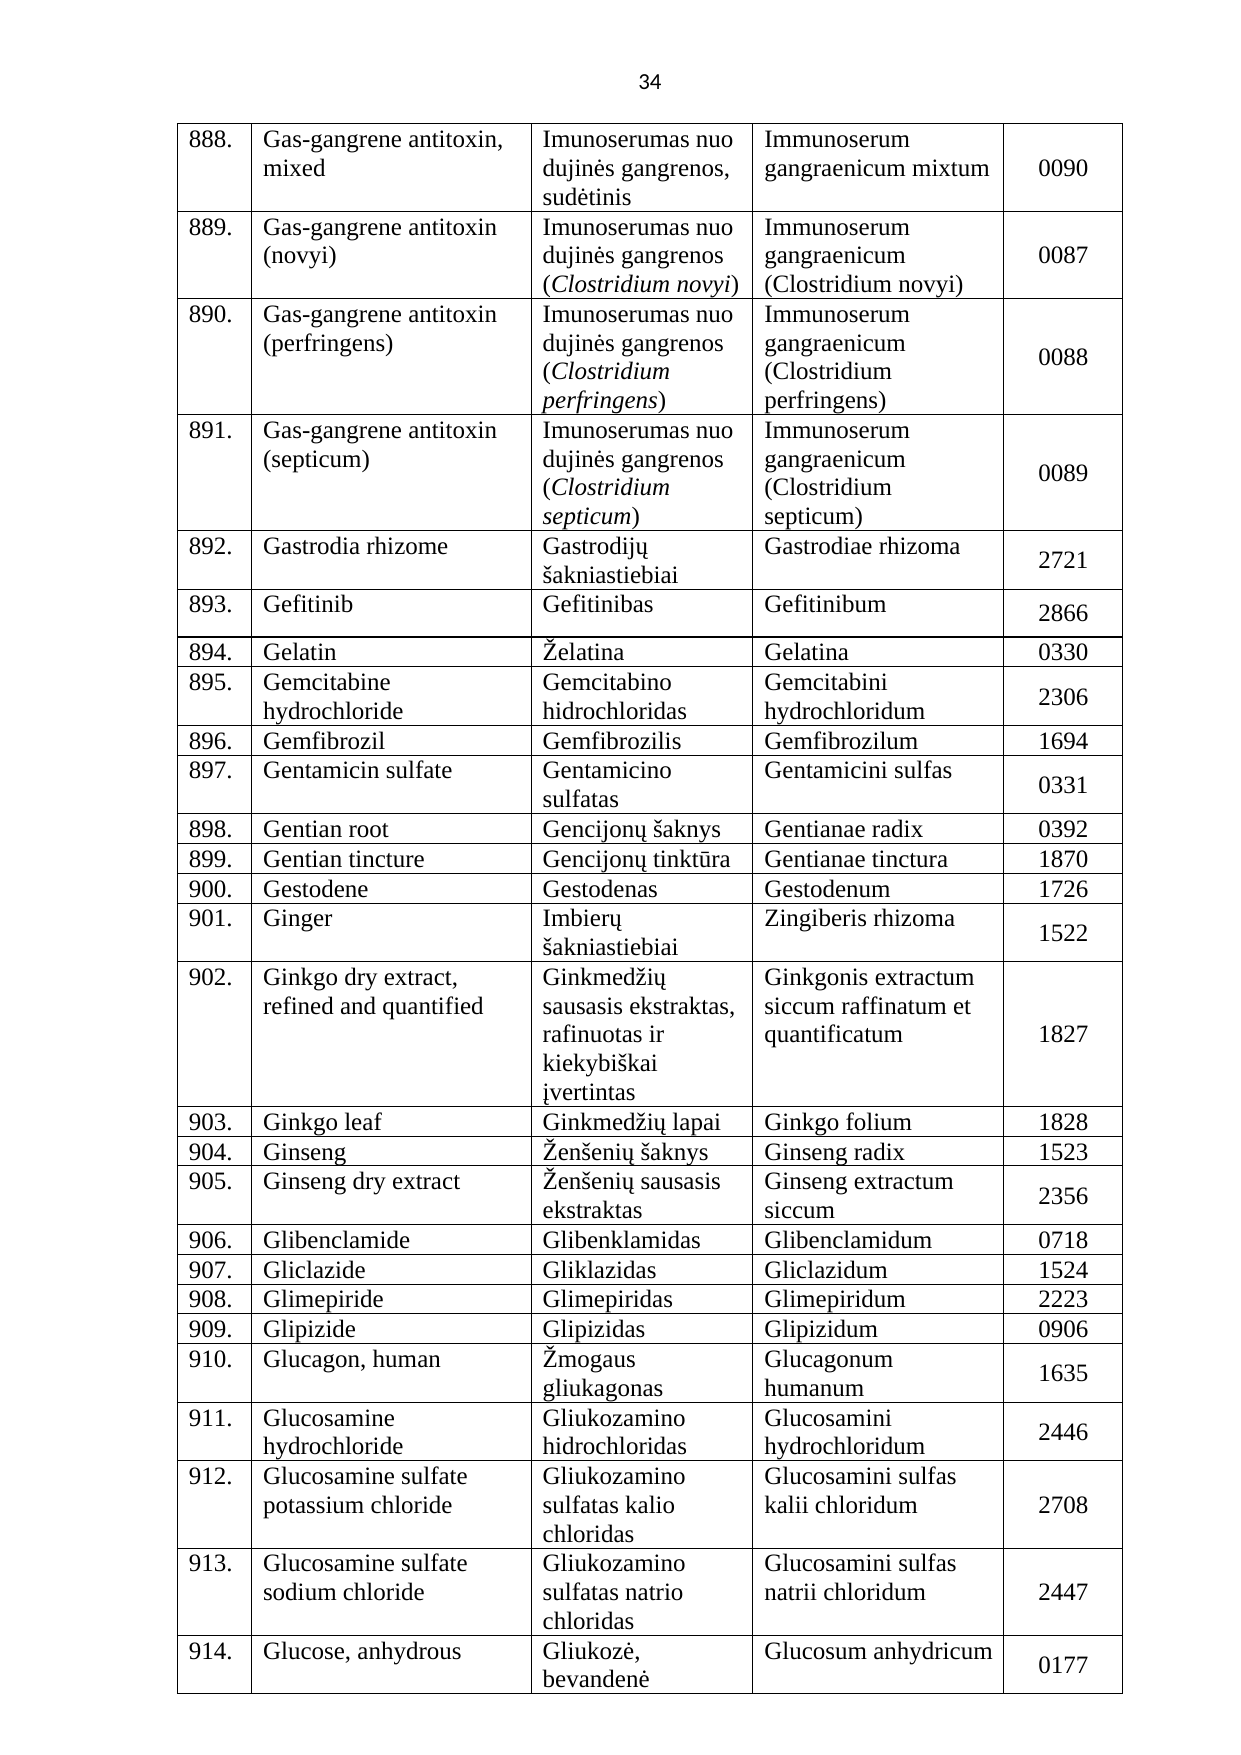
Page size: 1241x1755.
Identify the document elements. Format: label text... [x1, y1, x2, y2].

table_cell Gentian tincture [252, 844, 531, 873]
table_cell Gefitinib [252, 590, 531, 636]
table_cell Gliklazidas [532, 1255, 752, 1283]
table_cell 1523 [1004, 1137, 1122, 1165]
table_cell Gemcitabini hydrochloridum [753, 667, 1003, 725]
table_cell Gentamicini sulfas [753, 756, 1003, 813]
table_cell 912. [178, 1461, 251, 1547]
table_cell 913. [178, 1549, 251, 1635]
table_cell Ginkgo leaf [252, 1107, 531, 1136]
table_cell 890. [178, 299, 251, 414]
table_cell Gastrodia rhizome [252, 531, 531, 588]
table_cell 0089 [1004, 415, 1122, 530]
table_cell Glucosamini sulfas natrii chloridum [753, 1549, 1003, 1635]
table_cell Gastrodiae rhizoma [753, 531, 1003, 588]
table_cell 893. [178, 590, 251, 636]
table_cell 895. [178, 667, 251, 725]
table_cell Glucosamini hydrochloridum [753, 1403, 1003, 1460]
table_cell 1694 [1004, 726, 1122, 754]
table_cell 0718 [1004, 1225, 1122, 1254]
table_cell 2446 [1004, 1403, 1122, 1460]
table_cell Gas‑gangrene antitoxin, mixed [252, 124, 531, 211]
table_cell Glucosum anhydricum [753, 1636, 1003, 1693]
table_cell Glipizide [252, 1314, 531, 1343]
table_cell 0330 [1004, 638, 1122, 666]
table_cell 888. [178, 124, 251, 211]
table_cell Glimepiride [252, 1285, 531, 1313]
table_cell 1524 [1004, 1255, 1122, 1283]
table_cell 1522 [1004, 904, 1122, 961]
table_cell Ginseng [252, 1137, 531, 1165]
table_cell Gliclazide [252, 1255, 531, 1283]
table_cell 2866 [1004, 590, 1122, 636]
table_cell 898. [178, 814, 251, 843]
table_cell Ginkgo dry extract, refined and quantified [252, 962, 531, 1106]
table_cell Gliukozė, bevandenė [532, 1636, 752, 1693]
table_cell Glucose, anhydrous [252, 1636, 531, 1693]
table_cell Glucosamine sulfate potassium chloride [252, 1461, 531, 1547]
table_cell 891. [178, 415, 251, 530]
table_cell Glucosamini sulfas kalii chloridum [753, 1461, 1003, 1547]
table_cell Gemfibrozil [252, 726, 531, 754]
table_cell 909. [178, 1314, 251, 1343]
table_cell Gliukozamino sulfatas natrio chloridas [532, 1549, 752, 1635]
table_cell Gastrodijų šakniastiebiai [532, 531, 752, 588]
table_cell Zingiberis rhizoma [753, 904, 1003, 961]
table_cell Ginkgo folium [753, 1107, 1003, 1136]
table_cell Ginseng dry extract [252, 1166, 531, 1224]
table_cell 900. [178, 874, 251, 902]
table_cell 0906 [1004, 1314, 1122, 1343]
table_cell Immunoserum gangraenicum (Clostridium novyi) [753, 212, 1003, 298]
table_cell 902. [178, 962, 251, 1106]
table_cell Gentian root [252, 814, 531, 843]
table_cell Gemcitabino hidrochloridas [532, 667, 752, 725]
table_cell Gliukozamino sulfatas kalio chloridas [532, 1461, 752, 1547]
table_cell 905. [178, 1166, 251, 1224]
table_cell 1827 [1004, 962, 1122, 1106]
table_cell Gentamicino sulfatas [532, 756, 752, 813]
table_cell 1870 [1004, 844, 1122, 873]
table_cell Gestodenas [532, 874, 752, 902]
table_cell 2223 [1004, 1285, 1122, 1313]
table_cell 901. [178, 904, 251, 961]
table_cell Gemcitabine hydrochloride [252, 667, 531, 725]
table_cell 1726 [1004, 874, 1122, 902]
table_cell Gliclazidum [753, 1255, 1003, 1283]
table_cell Ginkmedžių sausasis ekstraktas, rafinuotas ir kiekybiškai įvertintas [532, 962, 752, 1106]
table_cell Gemfibrozilis [532, 726, 752, 754]
table_cell 889. [178, 212, 251, 298]
table_cell Ginseng radix [753, 1137, 1003, 1165]
table_cell 911. [178, 1403, 251, 1460]
table_cell 897. [178, 756, 251, 813]
table_cell Gencijonų šaknys [532, 814, 752, 843]
table_cell Gentianae tinctura [753, 844, 1003, 873]
table_cell 2708 [1004, 1461, 1122, 1547]
table_cell Imunoserumas nuo dujinės gangrenos (Clostridium perfringens) [532, 299, 752, 414]
table_cell 907. [178, 1255, 251, 1283]
table_cell Imbierų šakniastiebiai [532, 904, 752, 961]
table_cell 0087 [1004, 212, 1122, 298]
table_cell 906. [178, 1225, 251, 1254]
table_cell Želatina [532, 638, 752, 666]
table_cell 910. [178, 1344, 251, 1402]
table_cell Imunoserumas nuo dujinės gangrenos (Clostridium septicum) [532, 415, 752, 530]
table_cell Immunoserum gangraenicum mixtum [753, 124, 1003, 211]
table_cell Glucosamine hydrochloride [252, 1403, 531, 1460]
table_cell Gentamicin sulfate [252, 756, 531, 813]
table_cell Gliukozamino hidrochloridas [532, 1403, 752, 1460]
table_cell 2447 [1004, 1549, 1122, 1635]
table_cell 2356 [1004, 1166, 1122, 1224]
table_cell Gefitinibum [753, 590, 1003, 636]
table_cell Gas‑gangrene antitoxin (septicum) [252, 415, 531, 530]
table_cell 2721 [1004, 531, 1122, 588]
table_cell 914. [178, 1636, 251, 1693]
table_cell Gelatin [252, 638, 531, 666]
table_cell Ginkmedžių lapai [532, 1107, 752, 1136]
table_cell 0090 [1004, 124, 1122, 211]
table_cell 1828 [1004, 1107, 1122, 1136]
table_cell Gas‑gangrene antitoxin (novyi) [252, 212, 531, 298]
table_cell Gefitinibas [532, 590, 752, 636]
table_cell Glibenclamidum [753, 1225, 1003, 1254]
table_cell Ženšenių sausasis ekstraktas [532, 1166, 752, 1224]
table_cell 899. [178, 844, 251, 873]
table_cell 1635 [1004, 1344, 1122, 1402]
table_cell Ženšenių šaknys [532, 1137, 752, 1165]
table_cell Glibenklamidas [532, 1225, 752, 1254]
table_cell 894. [178, 638, 251, 666]
table_cell 0088 [1004, 299, 1122, 414]
table_cell Glucosamine sulfate sodium chloride [252, 1549, 531, 1635]
table_cell Glucagonum humanum [753, 1344, 1003, 1402]
table_cell 903. [178, 1107, 251, 1136]
table_cell Gencijonų tinktūra [532, 844, 752, 873]
table_cell 904. [178, 1137, 251, 1165]
table_cell Gestodenum [753, 874, 1003, 902]
table_cell Žmogaus gliukagonas [532, 1344, 752, 1402]
table_cell 0331 [1004, 756, 1122, 813]
table_cell Imunoserumas nuo dujinės gangrenos, sudėtinis [532, 124, 752, 211]
table_cell Glucagon, human [252, 1344, 531, 1402]
table_cell Immunoserum gangraenicum (Clostridium perfringens) [753, 299, 1003, 414]
table_cell 0392 [1004, 814, 1122, 843]
table_cell Glimepiridas [532, 1285, 752, 1313]
table_cell Gas‑gangrene antitoxin (perfringens) [252, 299, 531, 414]
table_cell 0177 [1004, 1636, 1122, 1693]
table_cell Glimepiridum [753, 1285, 1003, 1313]
table_cell Imunoserumas nuo dujinės gangrenos (Clostridium novyi) [532, 212, 752, 298]
table_cell 896. [178, 726, 251, 754]
table_cell Glipizidas [532, 1314, 752, 1343]
table_cell Ginkgonis extractum siccum raffinatum et quantificatum [753, 962, 1003, 1106]
table_cell Immunoserum gangraenicum (Clostridium septicum) [753, 415, 1003, 530]
table_cell Glipizidum [753, 1314, 1003, 1343]
table_cell 892. [178, 531, 251, 588]
table_cell 2306 [1004, 667, 1122, 725]
table_cell Ginseng extractum siccum [753, 1166, 1003, 1224]
table_cell Gelatina [753, 638, 1003, 666]
table_cell 908. [178, 1285, 251, 1313]
table_cell Gestodene [252, 874, 531, 902]
table_cell Ginger [252, 904, 531, 961]
table_cell Gemfibrozilum [753, 726, 1003, 754]
table_cell Gentianae radix [753, 814, 1003, 843]
table_cell Glibenclamide [252, 1225, 531, 1254]
